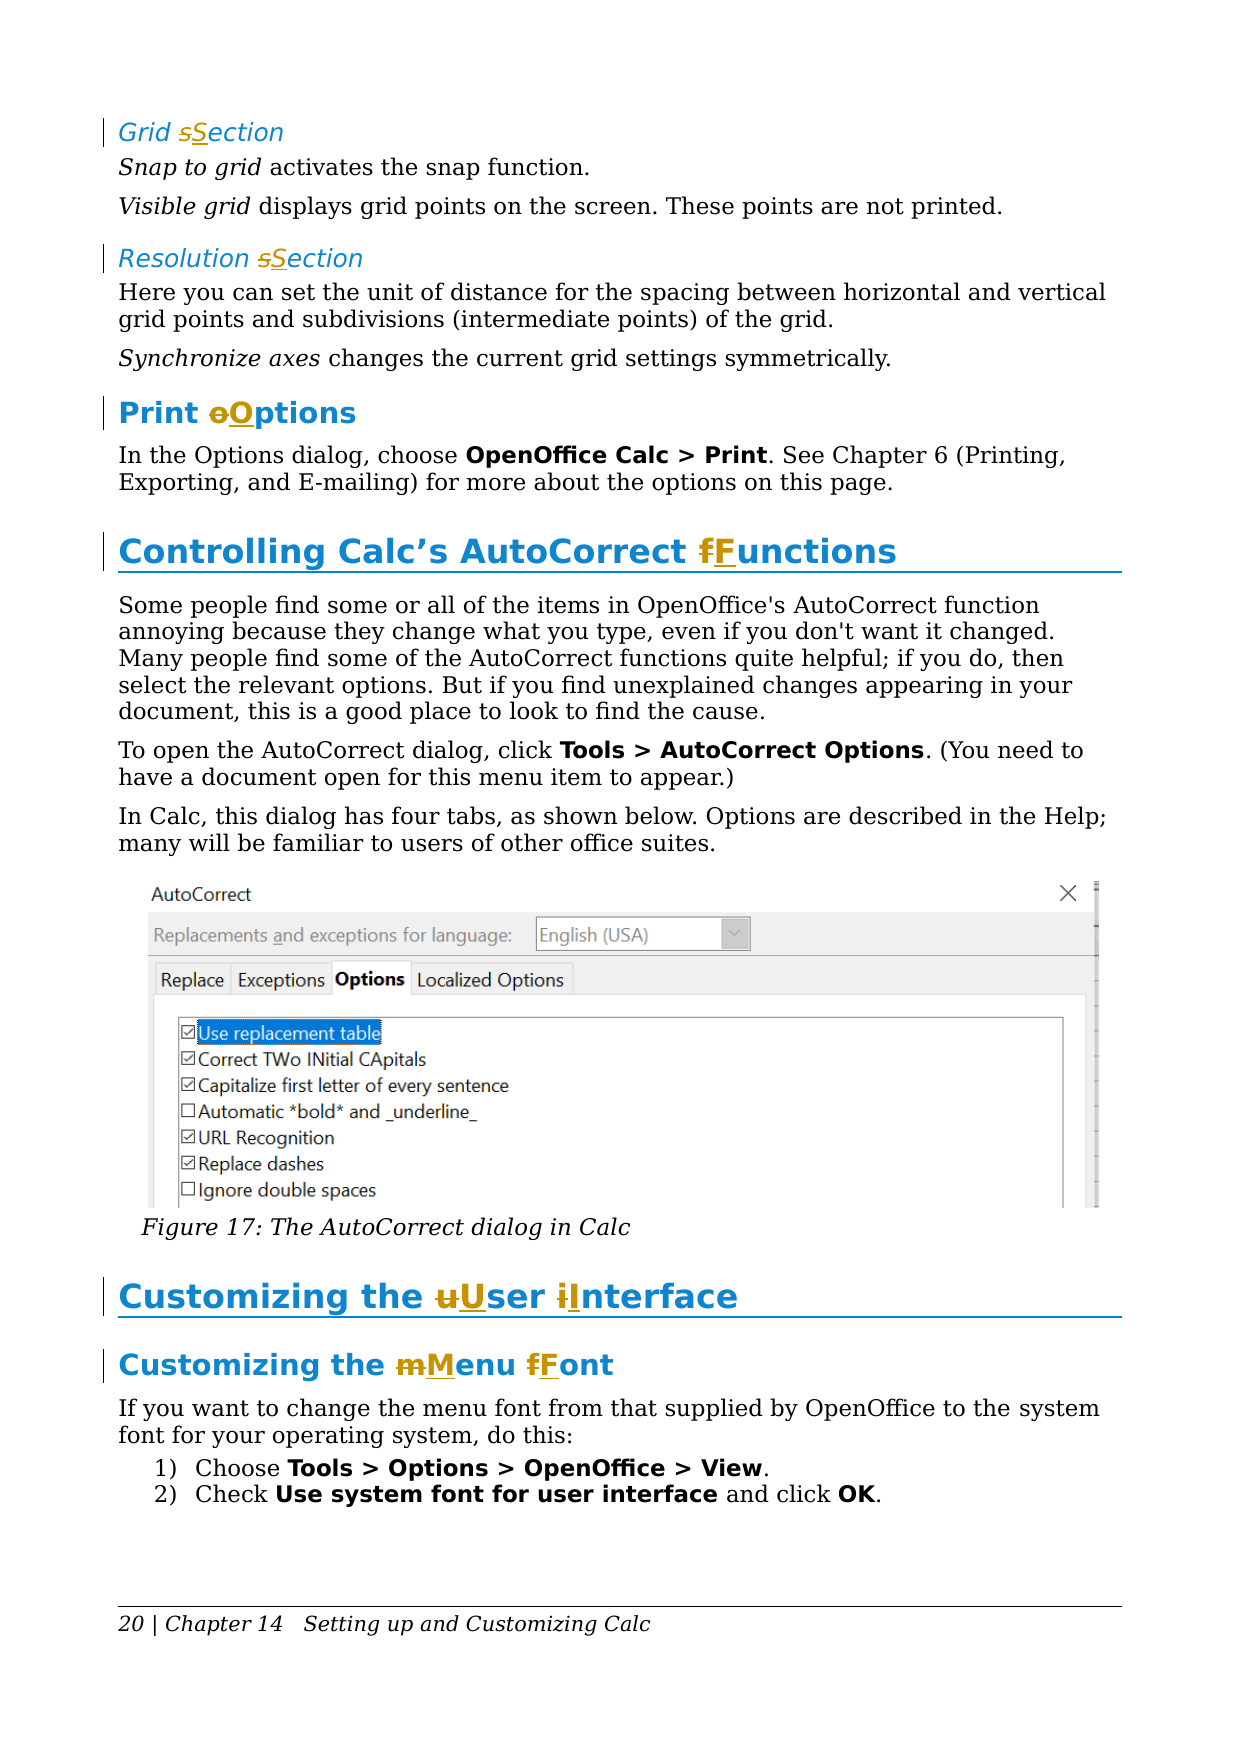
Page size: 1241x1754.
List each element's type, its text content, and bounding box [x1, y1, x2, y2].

subtitle Customizing the Menu Font [118, 1349, 1122, 1383]
subtitle Customizing the User Interface [118, 1277, 1122, 1316]
text Synchronize axes changes the current grid settings symmetrically. [118, 345, 1122, 372]
text Visible grid displays grid points on the screen. These points are not printed. [118, 193, 1122, 219]
text In Calc, this dialog has four tabs, as shown below. Options are described in the Help; many will be familiar to users of other office suites. [118, 803, 1122, 857]
text Some people find some or all of the items in OpenOffice's AutoCorrect function annoying because they change what you type, even if you don't want it changed. Many people find some of the AutoCorrect functions quite helpful; if you do, then select the relevant options. But if you find unexplained changes appearing in your document, this is a good place to look to find the cause. [118, 592, 1122, 725]
list Check Use system font for user interface and click OK. [177, 1482, 1122, 1508]
subtitle Resolution Section [118, 244, 1122, 273]
subtitle Controlling Calc’s AutoCorrect Functions [118, 532, 1122, 571]
text Snap to grid activates the snap function. [118, 154, 1122, 180]
text Figure 17: The AutoCorrect dialog in Calc [141, 1214, 1099, 1241]
list Choose Tools > Options > OpenOffice > View. [177, 1455, 1122, 1482]
list If you want to change the menu font from that supplied by OpenOffice to the system font for your operating system, do this: [118, 1395, 1122, 1448]
text To open the AutoCorrect dialog, click Tools > AutoCorrect Options. (You need to have a document open for this menu item to appear.) [118, 738, 1122, 791]
text In the Options dialog, choose OpenOffice Calc > Print. See Chapter 6 (Printing, Exporting, and E-mailing) for more about the options on this page. [118, 443, 1122, 496]
subtitle Print Options [118, 396, 1122, 430]
picture [148, 881, 1099, 1208]
text Here you can set the unit of distance for the spacing between horizontal and vertical grid points and subdivisions (intermediate points) of the grid. [118, 279, 1122, 333]
subtitle Grid Section [118, 118, 1122, 147]
